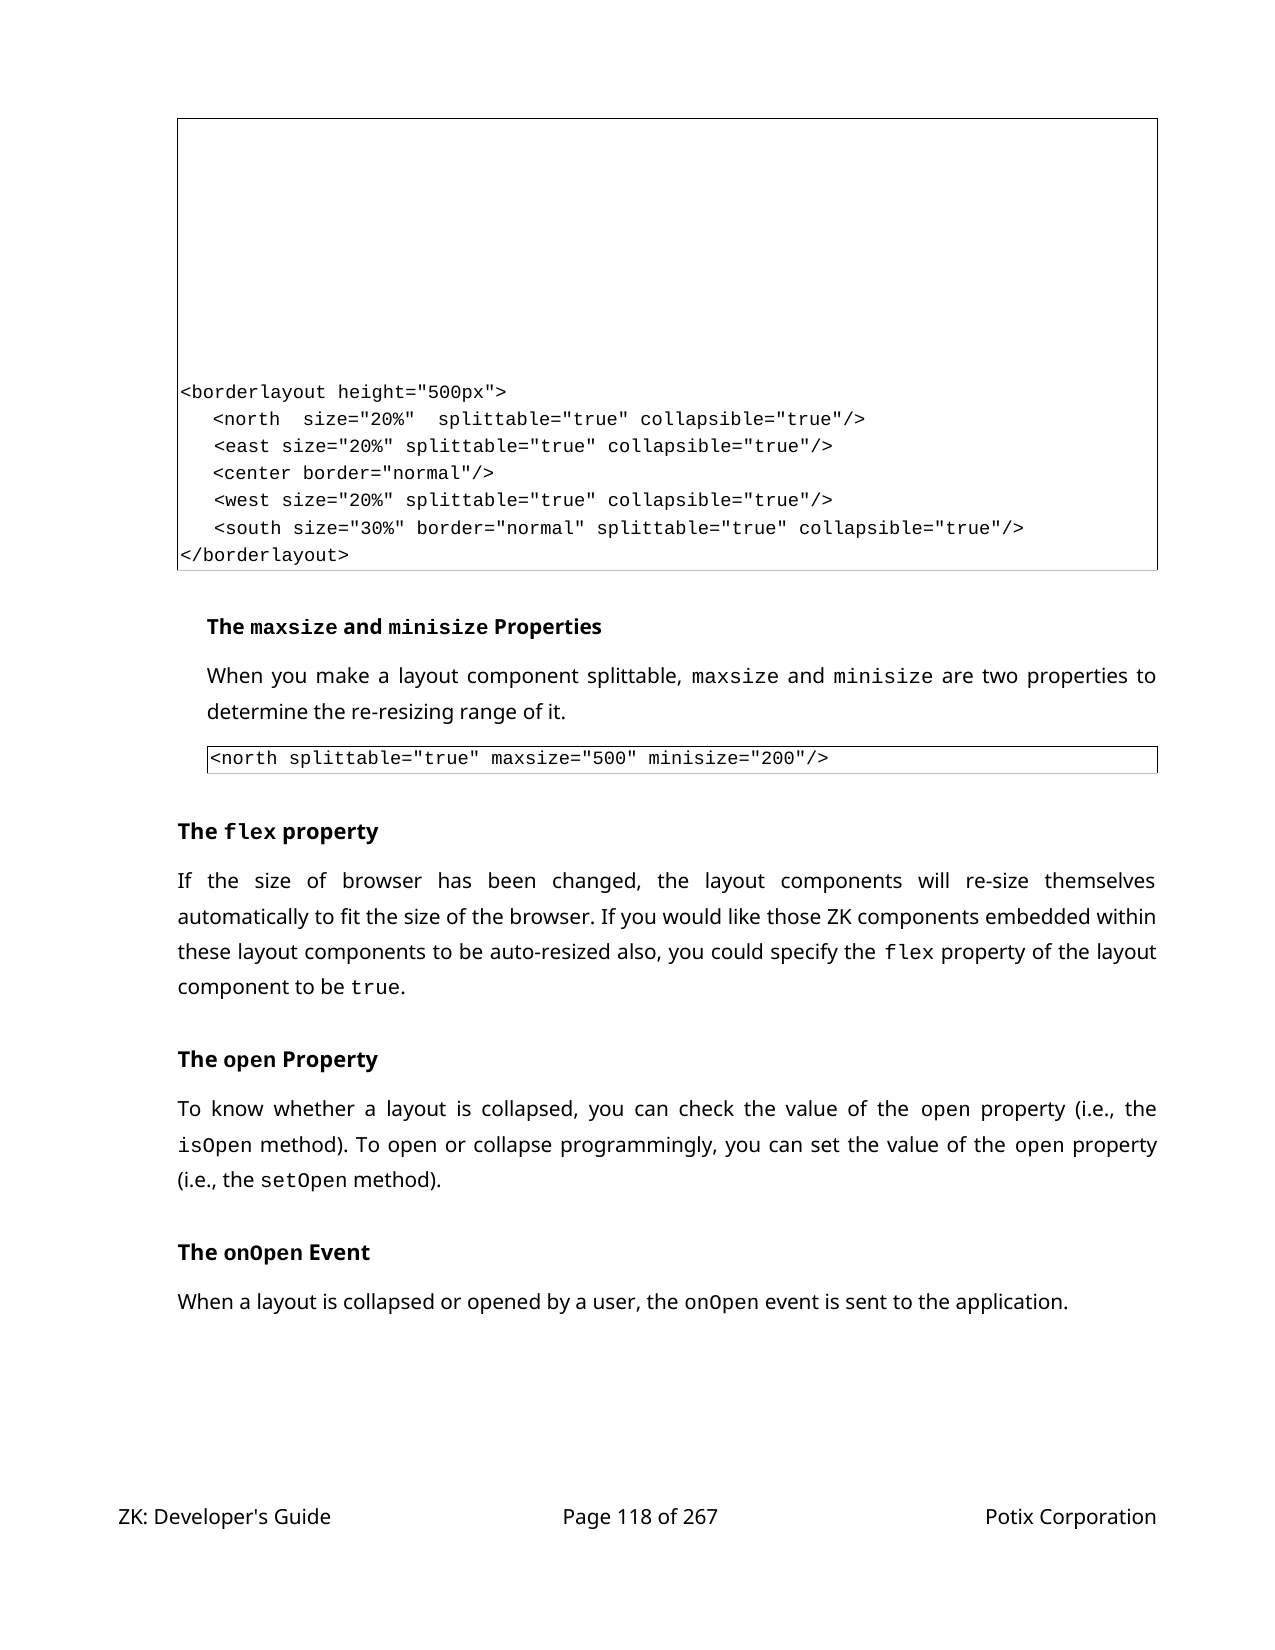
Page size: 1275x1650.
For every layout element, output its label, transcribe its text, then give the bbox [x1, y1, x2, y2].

subtitle The open Property [177, 1043, 1157, 1074]
text </borderlayout> [178, 543, 1157, 570]
text <center border="normal"/> [178, 461, 1157, 485]
text When you make a layout component splittable, maxsize and minisize are two properties to determine the re-resizing range of it. [207, 662, 1157, 725]
subtitle The maxsize and minisize Properties [207, 612, 1157, 641]
text If the size of browser has been changed, the layout components will re-size themselves automatically to fit the size of the browser. If you would like those ZK components embedded within these layout components to be auto-resized also, you could specify the flex property of the layout component to be true. [177, 867, 1157, 1001]
subtitle The onOpen Event [177, 1236, 1157, 1266]
text <borderlayout height="500px"> [178, 119, 1157, 404]
text <south size="30%" border="normal" splittable="true" collapsible="true"/> [178, 516, 1157, 540]
text <north splittable="true" maxsize="500" minisize="200"/> [208, 747, 1157, 773]
text To know whether a layout is collapsed, you can check the value of the open property (i.e., the isOpen method). To open or collapse programmingly, you can set the value of the open property (i.e., the setOpen method). [177, 1094, 1157, 1194]
text <north size="20%" splittable="true" collapsible="true"/> [178, 407, 1157, 431]
text <west size="20%" splittable="true" collapsible="true"/> [178, 488, 1157, 513]
subtitle The flex property [177, 816, 1157, 846]
text When a layout is collapsed or opened by a user, the onOpen event is sent to the application. [177, 1287, 1157, 1316]
text <east size="20%" splittable="true" collapsible="true"/> [178, 434, 1157, 458]
